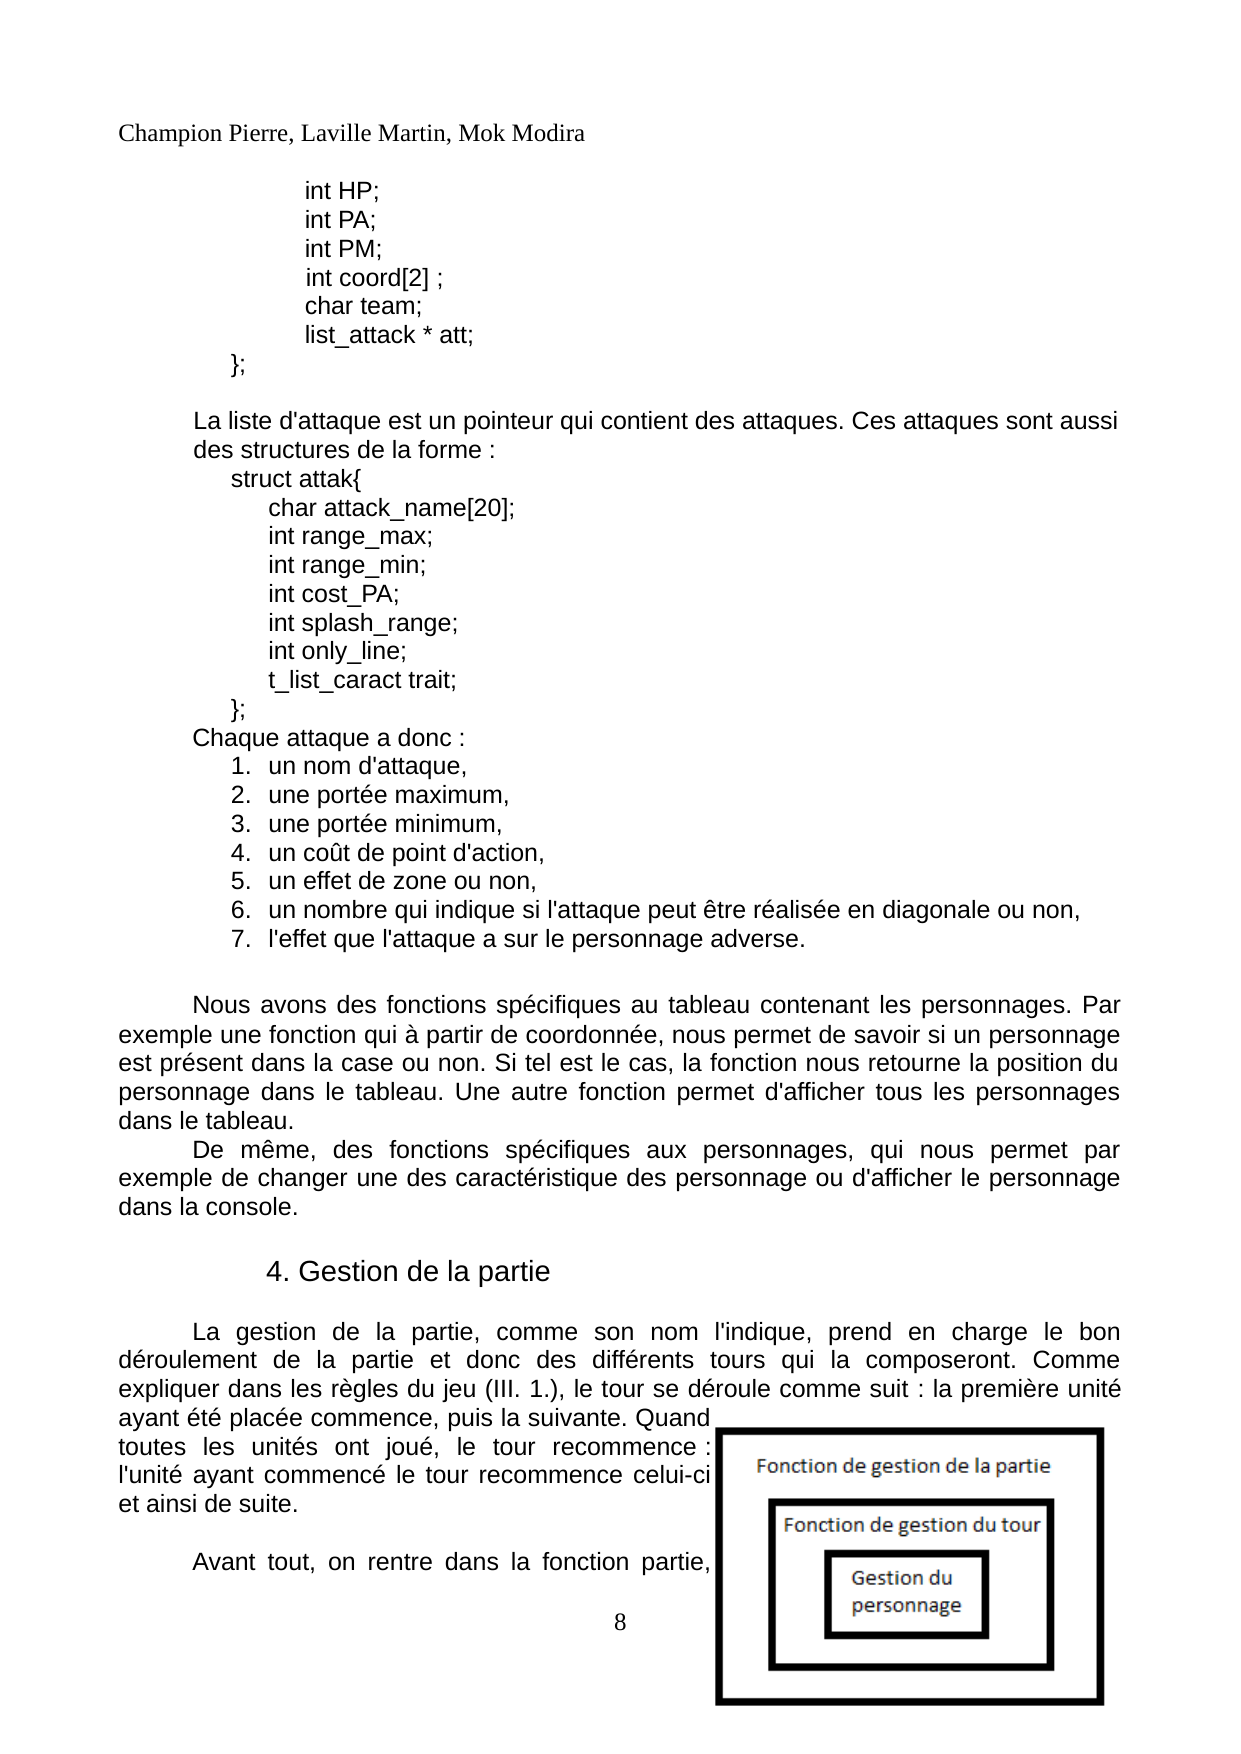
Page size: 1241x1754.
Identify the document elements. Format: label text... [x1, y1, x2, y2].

list }; [193, 694, 1122, 723]
list int PA; [193, 205, 1122, 234]
list un effet de zone ou non, [231, 866, 1122, 895]
list int range_max; [231, 521, 1122, 550]
list char attack_name[20]; [231, 493, 1122, 521]
list }; [193, 349, 1122, 378]
list un nom d'attaque, [231, 751, 1122, 780]
text Chaque attaque a donc : [118, 723, 1122, 751]
list int coord[2] ; [268, 263, 1122, 291]
list int splash_range; [231, 608, 1122, 636]
text Avant tout, on rentre dans la fonction partie, [118, 1547, 711, 1576]
list int cost_PA; [231, 579, 1122, 608]
text La gestion de la partie, comme son nom l'indique, prend en charge le bon déroulement de la partie et donc des différents tours qui la composeront. Comme expliquer dans les règles du jeu (III. 1.), le tour se déroule comme suit : la première unité ayant été placée commence, puis la suivante. Quand toutes les unités ont joué, le tour recommence : l'unité ayant commencé le tour recommence celui-ci et ainsi de suite. [118, 1317, 1122, 1518]
list t_list_caract trait; [231, 665, 1122, 694]
list La liste d'attaque est un pointeur qui contient des attaques. Ces attaques sont aussi des structures de la forme : [156, 406, 1122, 464]
list une portée maximum, [231, 780, 1122, 809]
list int HP; [193, 176, 1122, 205]
text 4. Gestion de la partie [118, 1254, 1122, 1288]
text Nous avons des fonctions spécifiques au tableau contenant les personnages. Par exemple une fonction qui à partir de coordonnée, nous permet de savoir si un personnage est présent dans la case ou non. Si tel est le cas, la fonction nous retourne la position du personnage dans le tableau. Une autre fonction permet d'afficher tous les personnages dans le tableau. [118, 986, 1122, 1135]
list list_attack * att; [193, 320, 1122, 349]
list un nombre qui indique si l'attaque peut être réalisée en diagonale ou non, [231, 895, 1122, 924]
list une portée minimum, [231, 809, 1122, 838]
text De même, des fonctions spécifiques aux personnages, qui nous permet par exemple de changer une des caractéristique des personnage ou d'afficher le personnage dans la console. [118, 1135, 1122, 1221]
list int only_line; [231, 636, 1122, 665]
list struct attak{ [193, 464, 1122, 493]
list int range_min; [231, 550, 1122, 579]
list int PM; [193, 234, 1122, 263]
list un coût de point d'action, [231, 838, 1122, 866]
picture [711, 1414, 1112, 1712]
list char team; [193, 291, 1122, 320]
list l'effet que l'attaque a sur le personnage adverse. [231, 924, 1122, 953]
